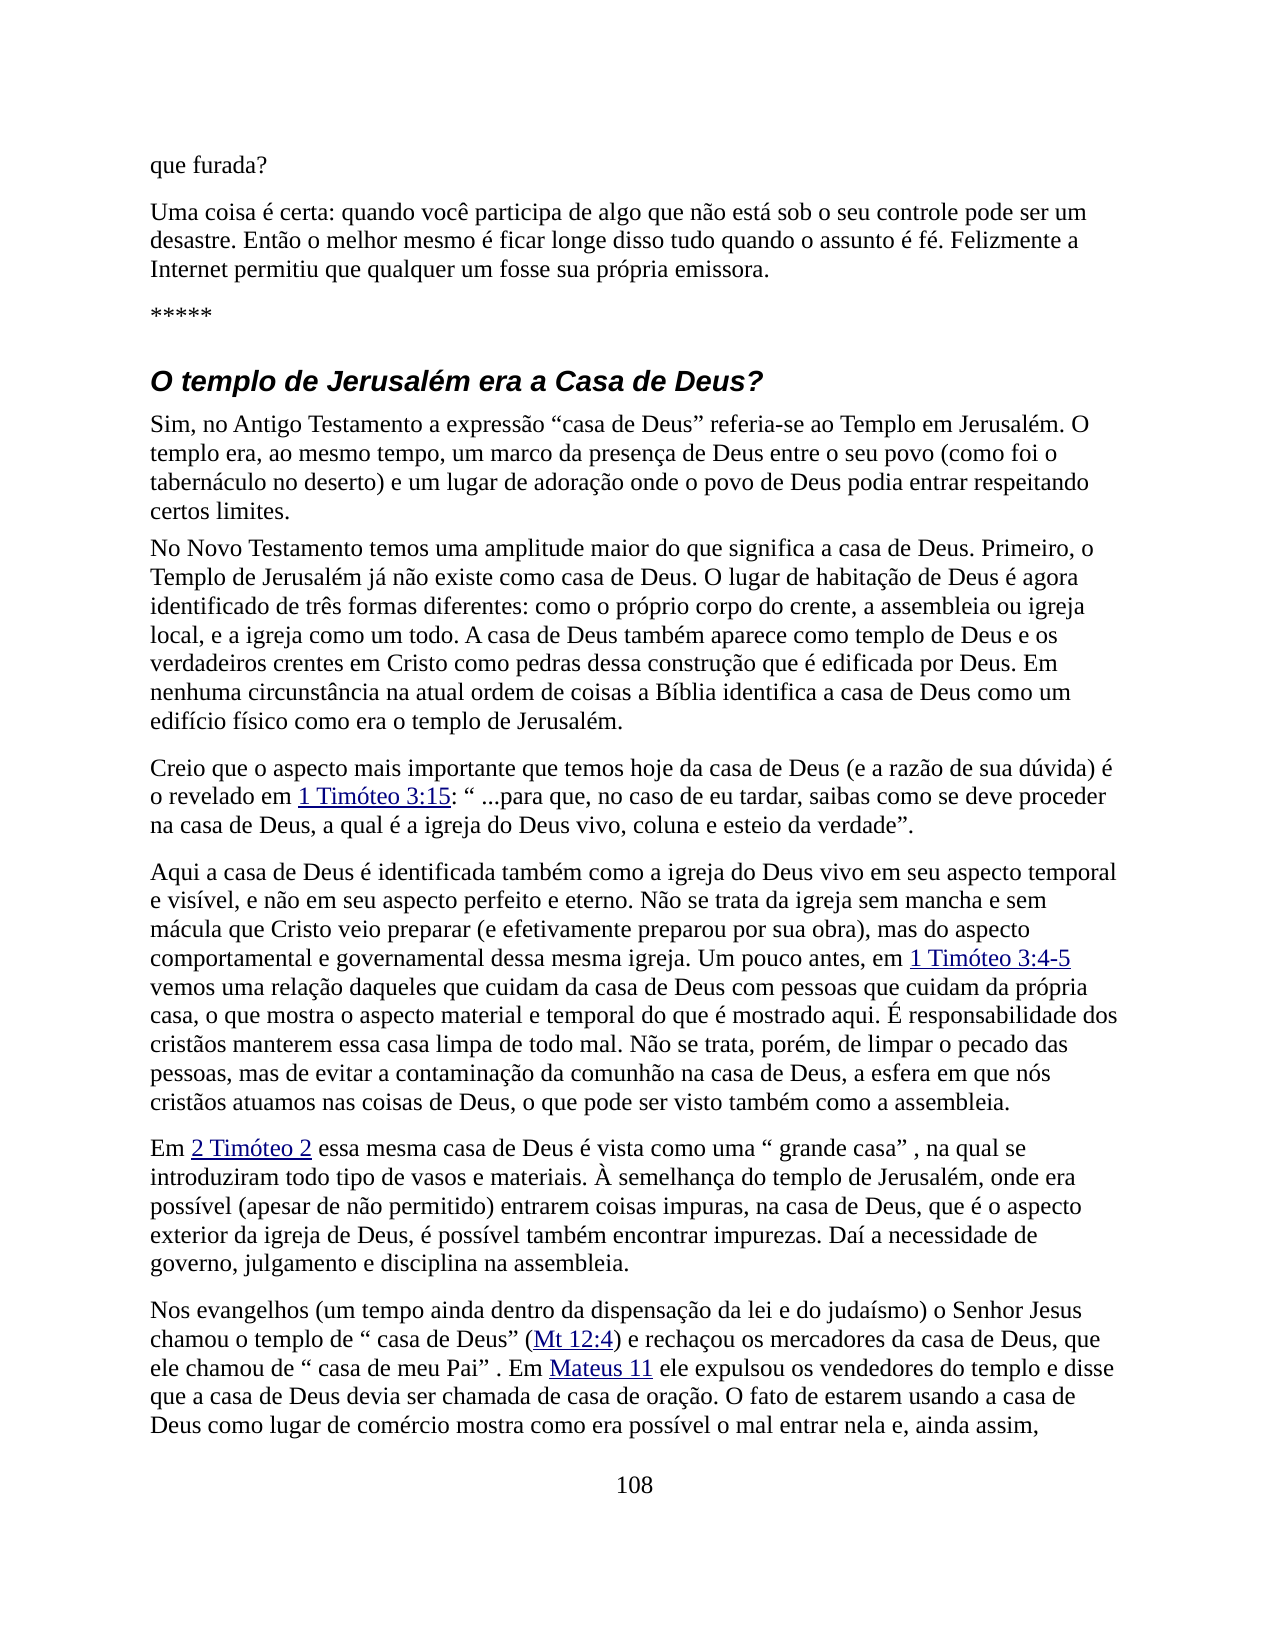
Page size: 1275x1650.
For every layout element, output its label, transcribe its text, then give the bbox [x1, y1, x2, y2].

text Nos evangelhos (um tempo ainda dentro da dispensação da lei e do judaísmo) o Senhor Jesus chamou o templo de “ casa de Deus” (Mt 12:4) e rechaçou os mercadores da casa de Deus, que ele chamou de “ casa de meu Pai” . Em Mateus 11 ele expulsou os vendedores do templo e disse que a casa de Deus devia ser chamada de casa de oração. O fato de estarem usando a casa de Deus como lugar de comércio mostra como era possível o mal entrar nela e, ainda assim, [150, 1295, 1125, 1439]
text ***** [150, 301, 1125, 329]
text Sim, no Antigo Testamento a expressão “casa de Deus” referia-se ao Templo em Jerusalém. O templo era, ao mesmo tempo, um marco da presença de Deus entre o seu povo (como foi o tabernáculo no deserto) e um lugar de adoração onde o povo de Deus podia entrar respeitando certos limites. [150, 409, 1125, 524]
text Aqui a casa de Deus é identificada também como a igreja do Deus vivo em seu aspecto temporal e visível, e não em seu aspecto perfeito e eterno. Não se trata da igreja sem mancha e sem mácula que Cristo veio preparar (e efetivamente preparou por sua obra), mas do aspecto comportamental e governamental dessa mesma igreja. Um pouco antes, em 1 Timóteo 3:4-5 vemos uma relação daqueles que cuidam da casa de Deus com pessoas que cuidam da própria casa, o que mostra o aspecto material e temporal do que é mostrado aqui. É responsabilidade dos cristãos manterem essa casa limpa de todo mal. Não se trata, porém, de limpar o pecado das pessoas, mas de evitar a contaminação da comunhão na casa de Deus, a esfera em que nós cristãos atuamos nas coisas de Deus, o que pode ser visto também como a assembleia. [150, 857, 1125, 1116]
text que furada? [150, 150, 1125, 179]
subtitle O templo de Jerusalém era a Casa de Deus? [150, 363, 1125, 397]
text Uma coisa é certa: quando você participa de algo que não está sob o seu controle pode ser um desastre. Então o melhor mesmo é ficar longe disso tudo quando o assunto é fé. Felizmente a Internet permitiu que qualquer um fosse sua própria emissora. [150, 197, 1125, 283]
text Creio que o aspecto mais importante que temos hoje da casa de Deus (e a razão de sua dúvida) é o revelado em 1 Timóteo 3:15: “ ...para que, no caso de eu tardar, saibas como se deve proceder na casa de Deus, a qual é a igreja do Deus vivo, coluna e esteio da verdade”. [150, 753, 1125, 839]
text Em 2 Timóteo 2 essa mesma casa de Deus é vista como uma “ grande casa” , na qual se introduziram todo tipo de vasos e materiais. À semelhança do templo de Jerusalém, onde era possível (apesar de não permitido) entrarem coisas impuras, na casa de Deus, que é o aspecto exterior da igreja de Deus, é possível também encontrar impurezas. Daí a necessidade de governo, julgamento e disciplina na assembleia. [150, 1133, 1125, 1277]
text No Novo Testamento temos uma amplitude maior do que significa a casa de Deus. Primeiro, o Templo de Jerusalém já não existe como casa de Deus. O lugar de habitação de Deus é agora identificado de três formas diferentes: como o próprio corpo do crente, a assembleia ou igreja local, e a igreja como um todo. A casa de Deus também aparece como templo de Deus e os verdadeiros crentes em Cristo como pedras dessa construção que é edificada por Deus. Em nenhuma circunstância na atual ordem de coisas a Bíblia identifica a casa de Deus como um edifício físico como era o templo de Jerusalém. [150, 533, 1125, 735]
